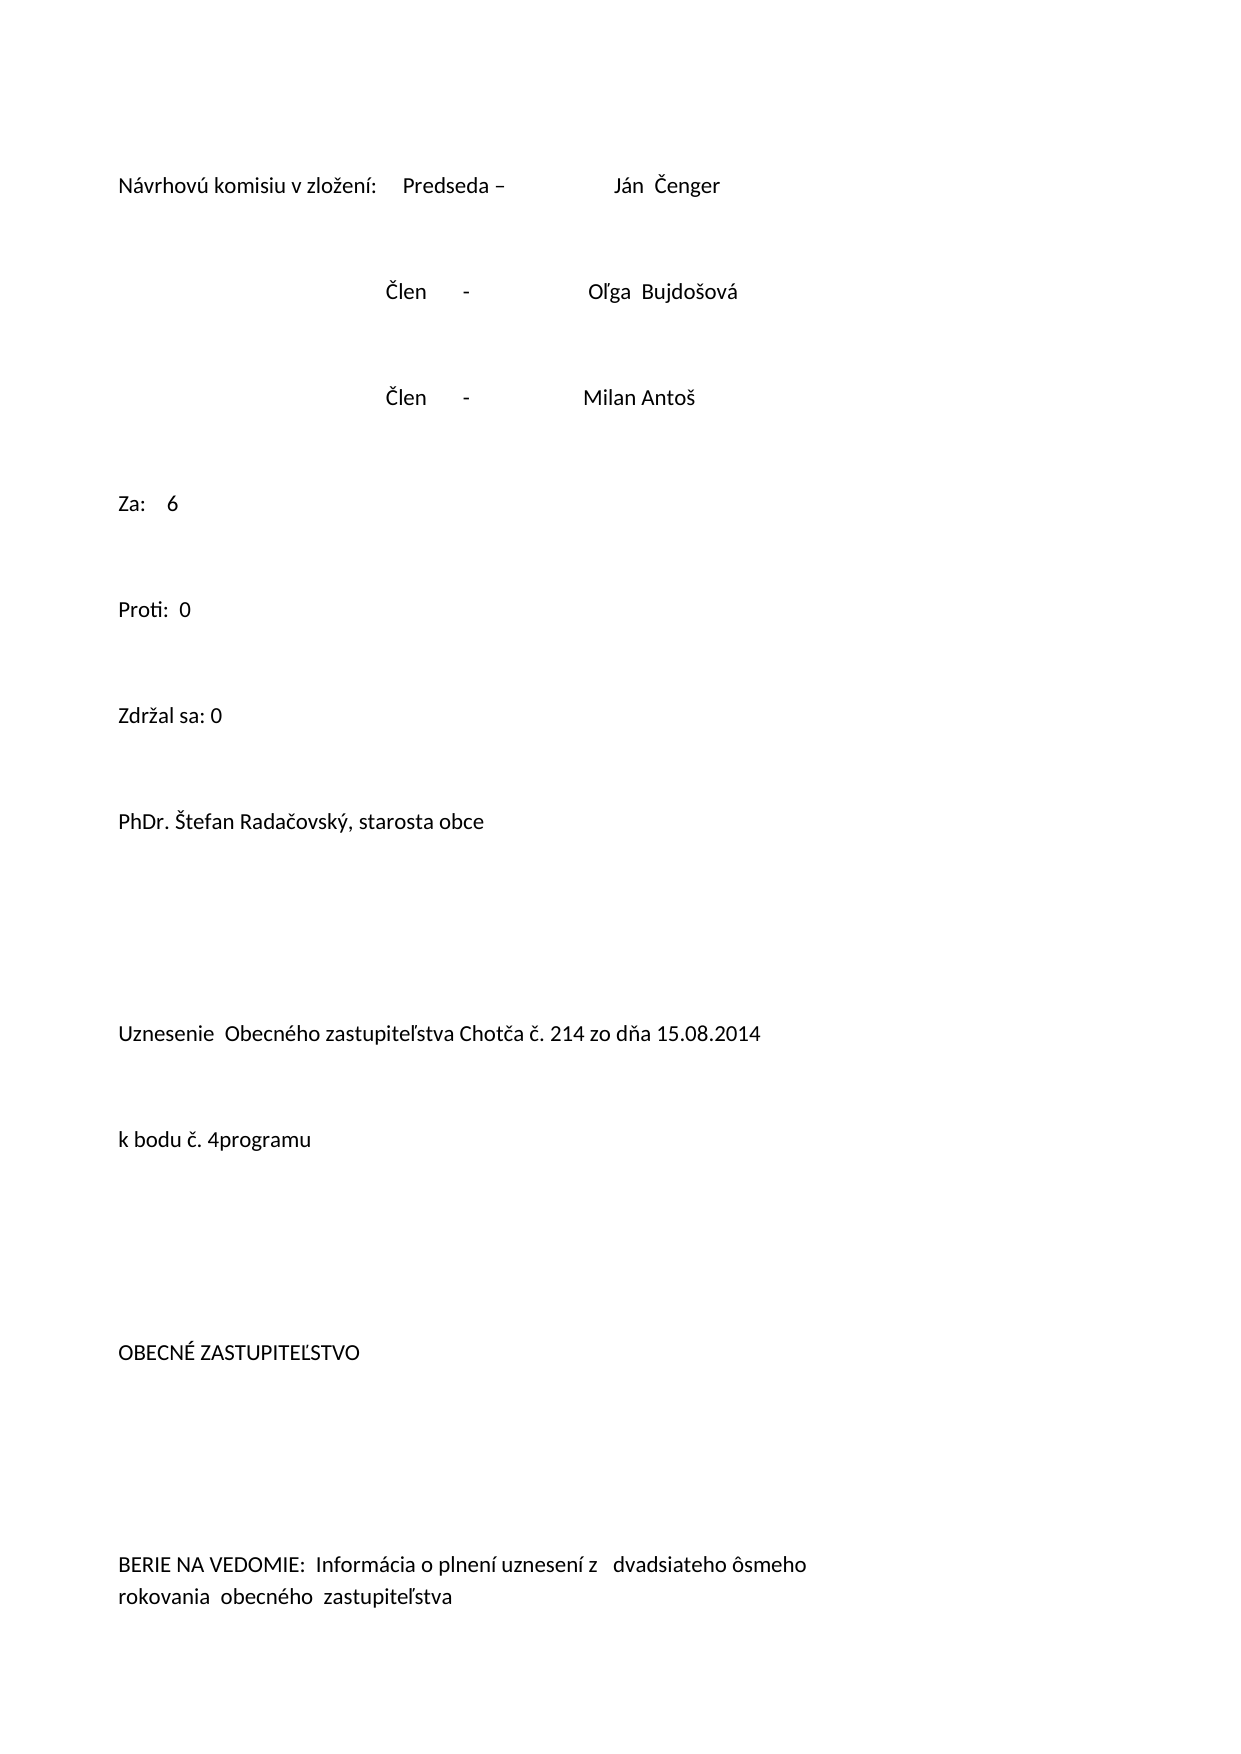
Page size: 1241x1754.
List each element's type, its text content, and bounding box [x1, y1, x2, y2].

text Proti: 0 [118, 595, 1122, 623]
text Uznesenie Obecného zastupiteľstva Chotča č. 214 zo dňa 15.08.2014 [118, 1019, 1122, 1047]
text OBECNÉ ZASTUPITEĽSTVO [118, 1338, 1122, 1366]
text k bodu č. 4programu [118, 1126, 1122, 1153]
text Člen - Oľga Bujdošová [118, 277, 1122, 305]
text Zdržal sa: 0 [118, 701, 1122, 729]
text BERIE NA VEDOMIE: Informácia o plnení uznesení z dvadsiateho ôsmeho rokovania obecného zastupiteľstva [118, 1550, 1122, 1610]
text Člen - Milan Antoš [118, 383, 1122, 411]
text Návrhovú komisiu v zložení: Predseda – Ján Čenger [118, 171, 1122, 199]
text PhDr. Štefan Radačovský, starosta obce [118, 807, 1122, 835]
text Za: 6 [118, 489, 1122, 517]
